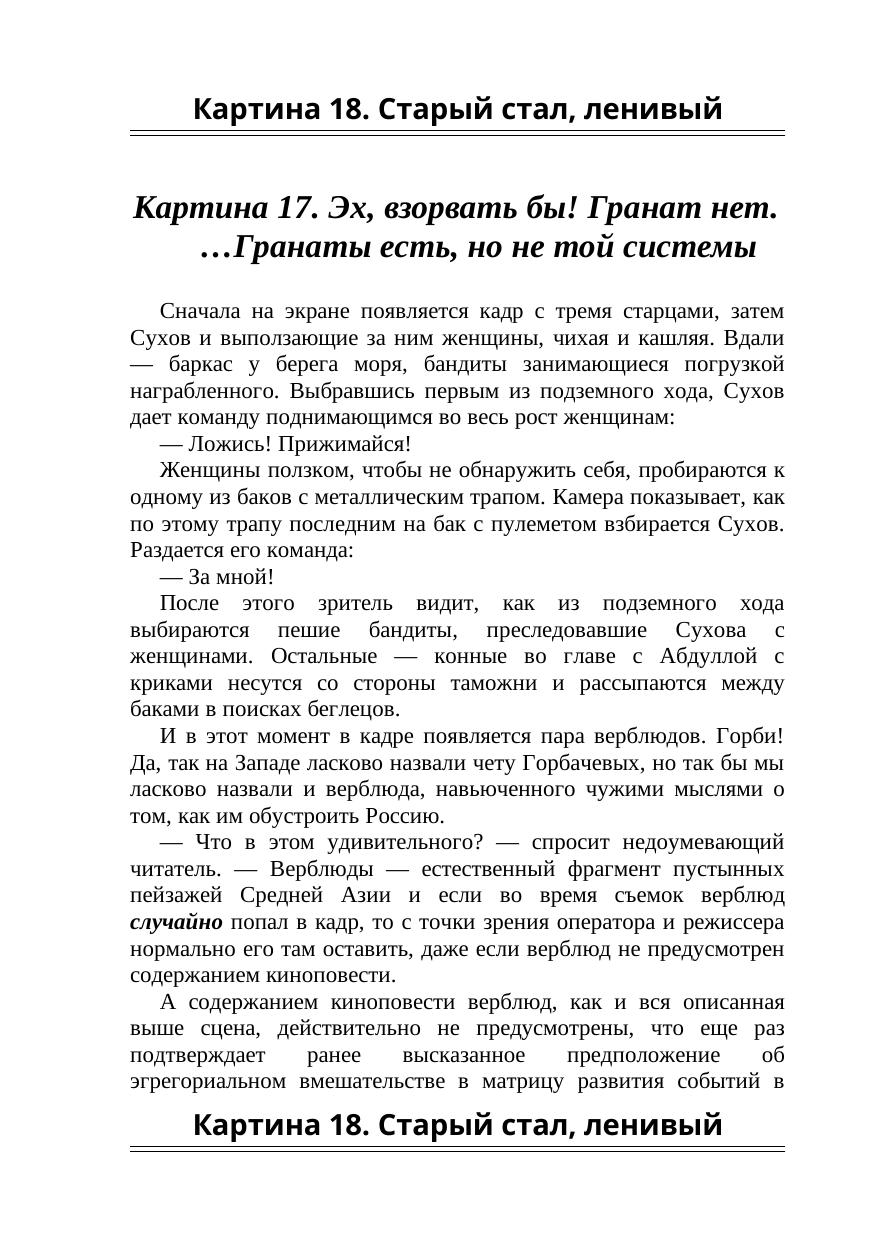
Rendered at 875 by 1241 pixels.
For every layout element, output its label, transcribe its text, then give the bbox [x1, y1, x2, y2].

text После этого зритель видит, как из подземного хода выбираются пешие бандиты, преследовавшие Сухова с женщинами. Остальные — конные во главе с Абдуллой с криками несутся со стороны таможни и рассыпаются между баками в поисках беглецов. [130, 589, 785, 722]
text Женщины ползком, чтобы не обнаружить себя, пробираются к одному из баков с металлическим трапом. Камера показывает, как по этому трапу последним на бак с пулеметом взбирается Сухов. Раздается его команда: [130, 456, 785, 562]
text — Ложись! Прижимайся! [130, 430, 785, 456]
text И в этот момент в кадре появляется пара верблюдов. Горби! Да, так на Западе ласково назвали чету Горбачевых, но так бы мы ласково назвали и верблюда, навьюченного чужими мыслями о том, как им обустроить Россию. [130, 722, 785, 828]
text — Что в этом удивительного? — спросит недоумевающий читатель. — Верблюды — естественный фрагмент пустынных пейзажей Средней Азии и если во время съемок верблюд случайно попал в кадр, то с точки зрения оператора и режиссера нормально его там оставить, даже если верблюд не предусмотрен содержанием киноповести. [130, 828, 785, 987]
subtitle Картина 17. Эх, взорвать бы! Гранат нет. …Гранаты есть, но не той системы [130, 187, 785, 264]
text Сначала на экране появляется кадр с тремя старцами, затем Сухов и выползающие за ним женщины, чихая и кашляя. Вдали — баркас у берега моря, бандиты занимающиеся погрузкой награбленного. Выбравшись первым из подземного хода, Сухов дает команду поднимающимся во весь рост женщинам: [130, 297, 785, 430]
text — За мной! [130, 562, 785, 589]
text А содержанием киноповести верблюд, как и вся описанная выше сцена, действительно не предусмотрены, что еще раз подтверждает ранее высказанное предположение об эгрегориальном вмешательстве в матрицу развития событий в [130, 987, 785, 1094]
